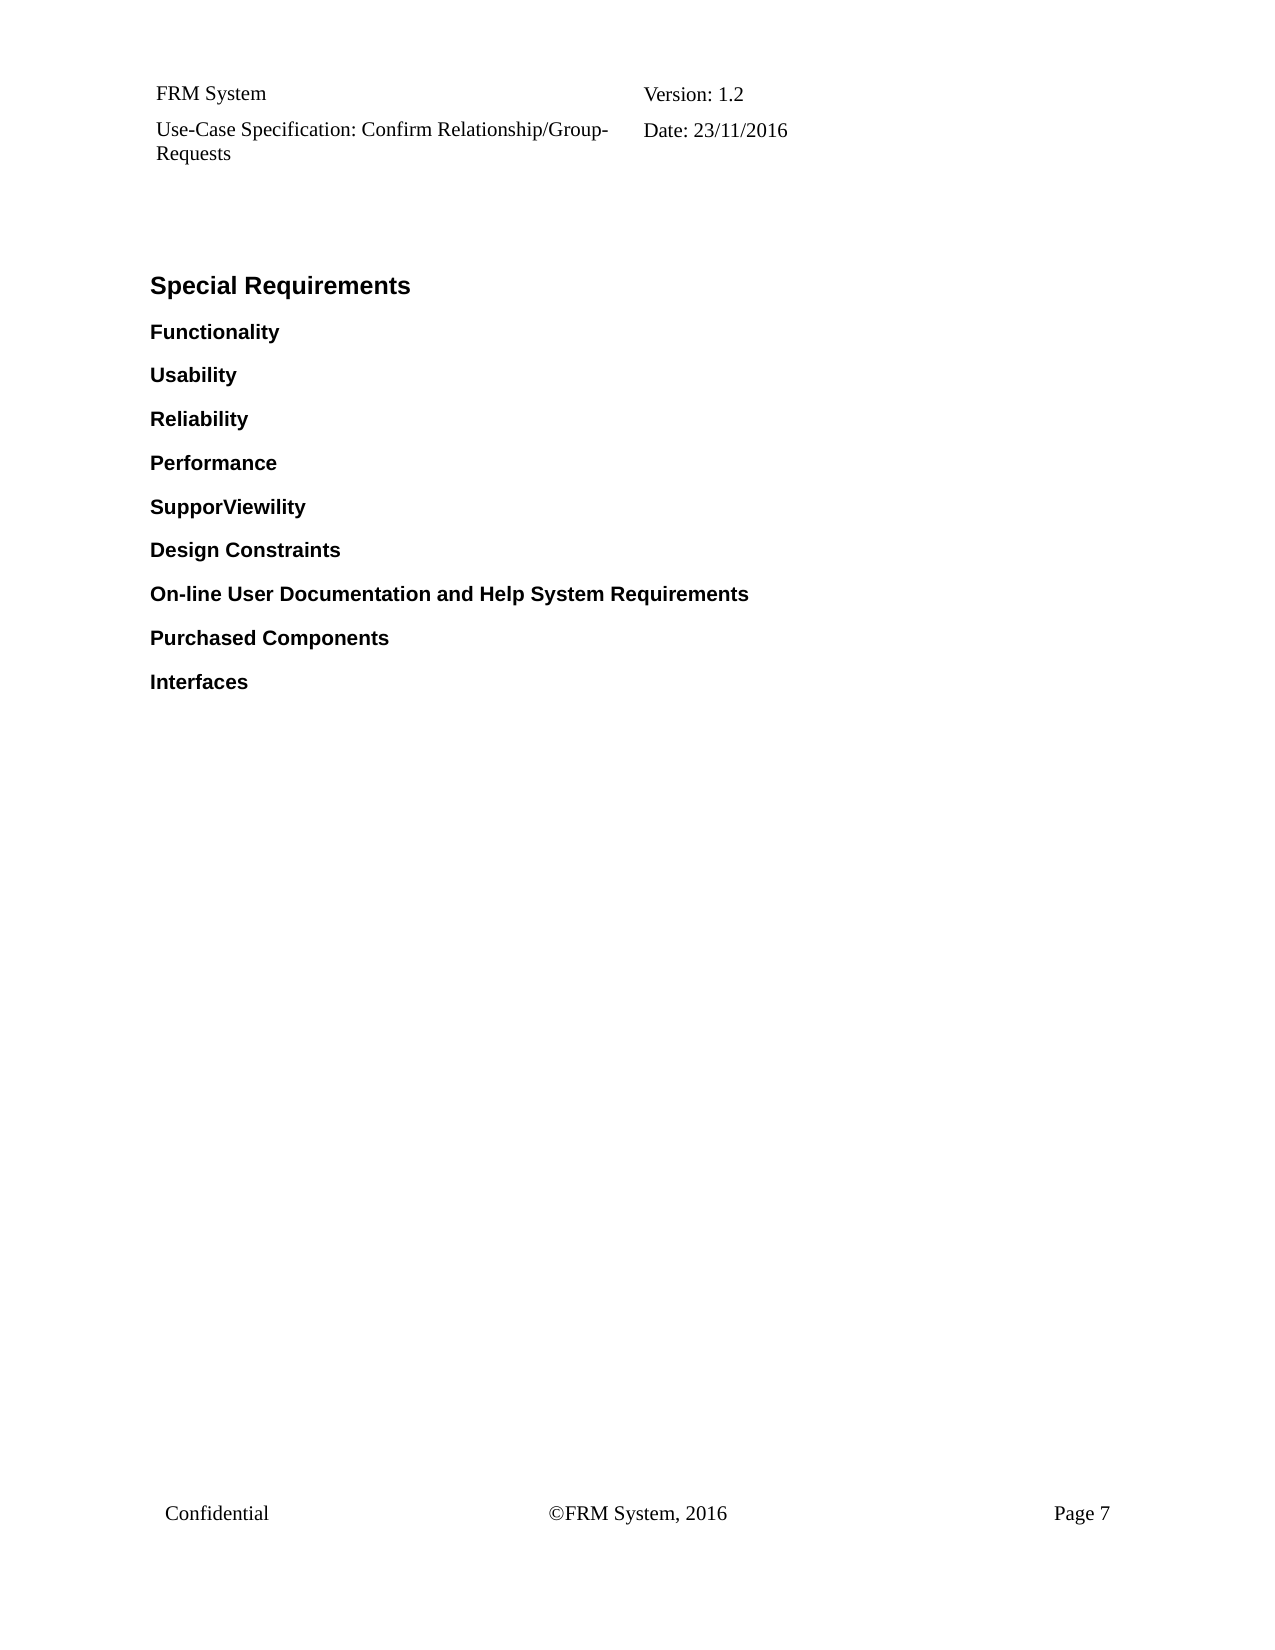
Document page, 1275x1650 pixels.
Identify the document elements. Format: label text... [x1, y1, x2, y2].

subtitle Usability [150, 362, 1125, 387]
subtitle Functionality [150, 318, 1125, 343]
subtitle Performance [150, 450, 1125, 475]
subtitle Interfaces [150, 668, 1125, 693]
subtitle Design Constraints [150, 537, 1125, 562]
subtitle Purchased Components [150, 625, 1125, 650]
subtitle Reliability [150, 406, 1125, 431]
subtitle SupporViewility [150, 493, 1125, 518]
subtitle On-line User Documentation and Help System Requirements [150, 581, 1125, 606]
subtitle Special Requirements [150, 271, 1125, 300]
